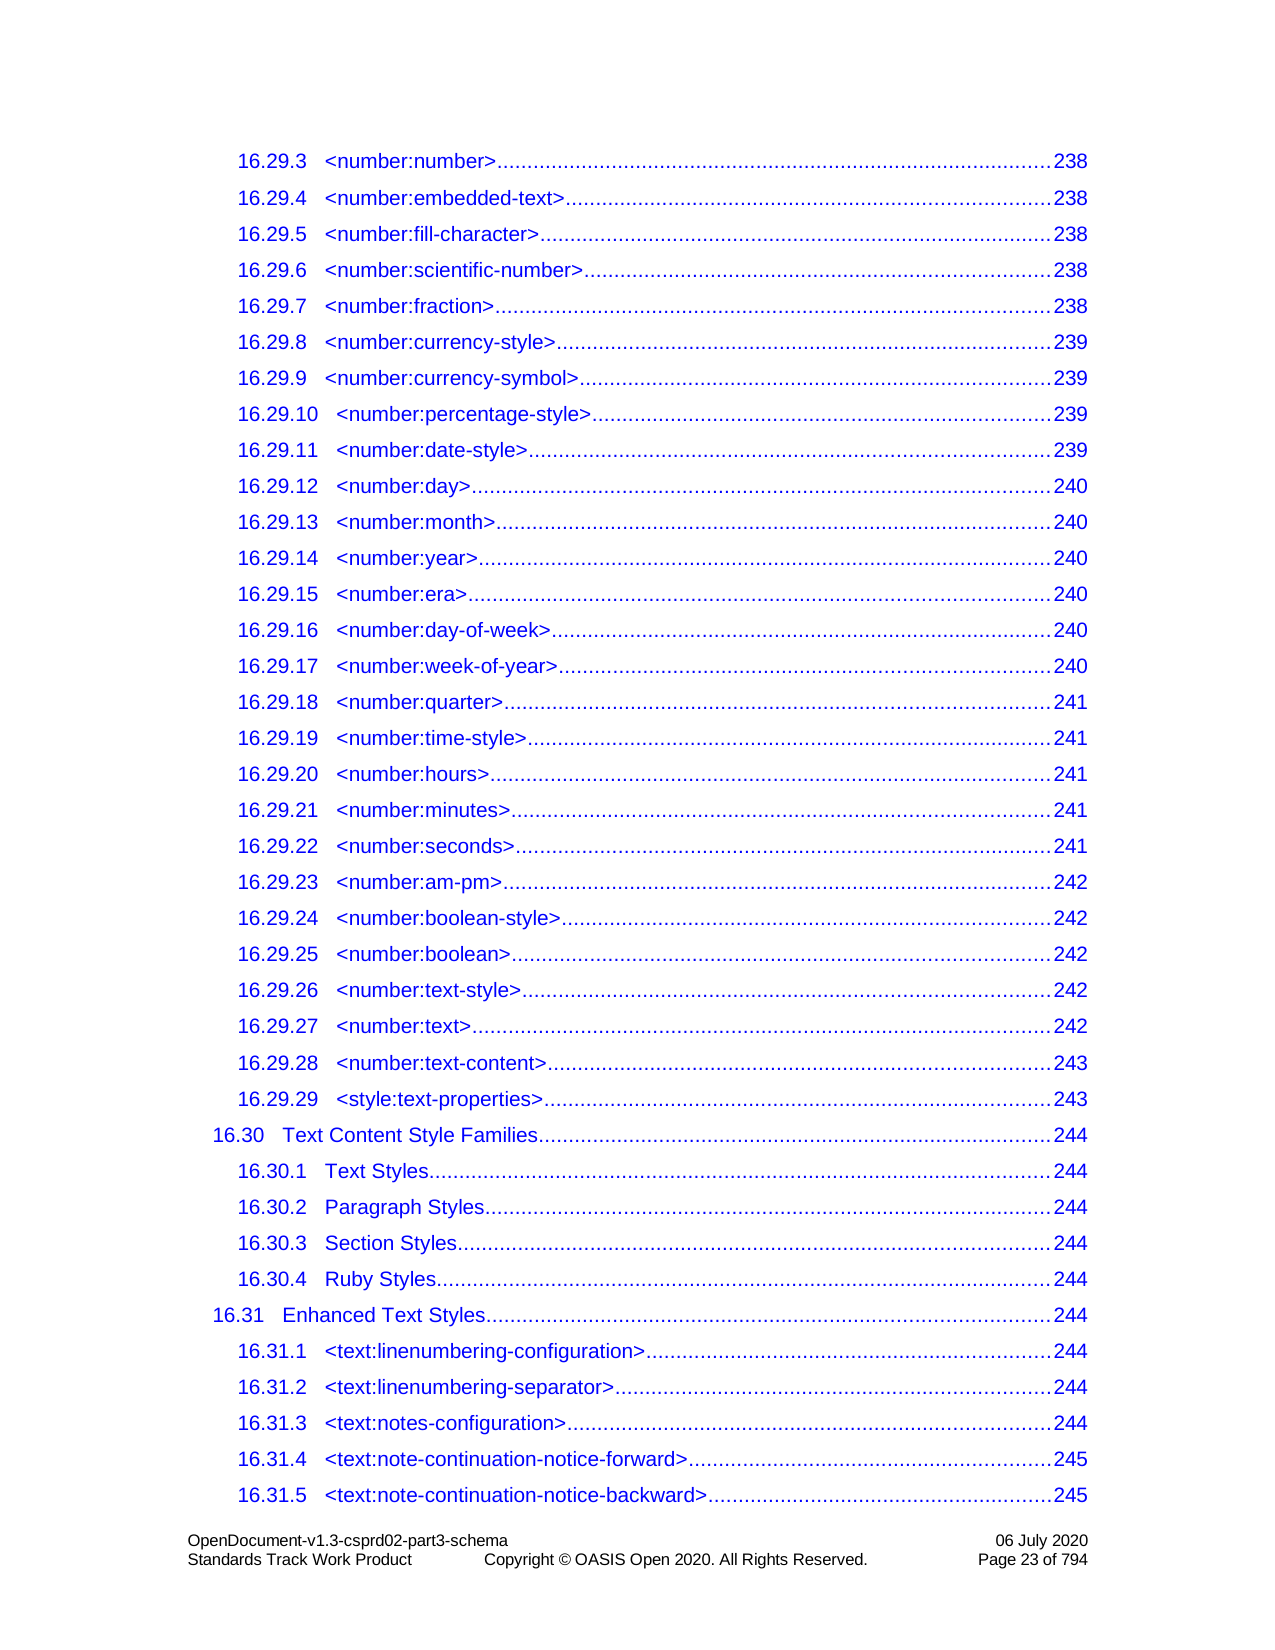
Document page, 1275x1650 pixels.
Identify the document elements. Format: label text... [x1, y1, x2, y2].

text 16.30.4 Ruby Styles 244 [237, 1267, 1088, 1291]
text 16.29.15 <number:era> 240 [237, 582, 1088, 606]
text 16.29.24 <number:boolean-style> 242 [237, 907, 1088, 930]
text 16.31.4 <text:note-continuation-notice-forward> 245 [237, 1447, 1088, 1471]
text 16.31.2 <text:linenumbering-separator> 244 [237, 1375, 1088, 1399]
text 16.30.3 Section Styles 244 [237, 1231, 1088, 1255]
text 16.29.28 <number:text-content> 243 [237, 1051, 1088, 1074]
text 16.29.27 <number:text> 242 [237, 1015, 1088, 1038]
text 16.29.8 <number:currency-style> 239 [237, 330, 1088, 354]
text 16.29.19 <number:time-style> 241 [237, 727, 1088, 750]
text 16.31.3 <text:notes-configuration> 244 [237, 1411, 1088, 1435]
text 16.30 Text Content Style Families 244 [212, 1123, 1088, 1147]
text 16.30.2 Paragraph Styles 244 [237, 1195, 1088, 1219]
text 16.29.3 <number:number> 238 [237, 150, 1088, 173]
text 16.29.16 <number:day-of-week> 240 [237, 618, 1088, 642]
text 16.29.25 <number:boolean> 242 [237, 943, 1088, 966]
text 16.29.23 <number:am-pm> 242 [237, 871, 1088, 894]
text 16.29.4 <number:embedded-text> 238 [237, 186, 1088, 209]
text 16.31.1 <text:linenumbering-configuration> 244 [237, 1339, 1088, 1363]
text 16.29.20 <number:hours> 241 [237, 763, 1088, 786]
text 16.29.21 <number:minutes> 241 [237, 799, 1088, 822]
text 16.29.18 <number:quarter> 241 [237, 691, 1088, 714]
text 16.29.22 <number:seconds> 241 [237, 835, 1088, 858]
text 16.29.13 <number:month> 240 [237, 510, 1088, 534]
text 16.29.12 <number:day> 240 [237, 474, 1088, 498]
text 16.29.6 <number:scientific-number> 238 [237, 258, 1088, 282]
text 16.29.10 <number:percentage-style> 239 [237, 402, 1088, 426]
text 16.29.29 <style:text-properties> 243 [237, 1087, 1088, 1111]
text 16.29.11 <number:date-style> 239 [237, 438, 1088, 462]
text 16.29.7 <number:fraction> 238 [237, 294, 1088, 318]
text 16.29.17 <number:week-of-year> 240 [237, 654, 1088, 678]
text 16.29.26 <number:text-style> 242 [237, 979, 1088, 1002]
text 16.29.14 <number:year> 240 [237, 546, 1088, 570]
text 16.31.5 <text:note-continuation-notice-backward> 245 [237, 1483, 1088, 1507]
text 16.29.9 <number:currency-symbol> 239 [237, 366, 1088, 390]
text 16.29.5 <number:fill-character> 238 [237, 222, 1088, 246]
text 16.30.1 Text Styles 244 [237, 1159, 1088, 1183]
text 16.31 Enhanced Text Styles 244 [212, 1303, 1088, 1327]
